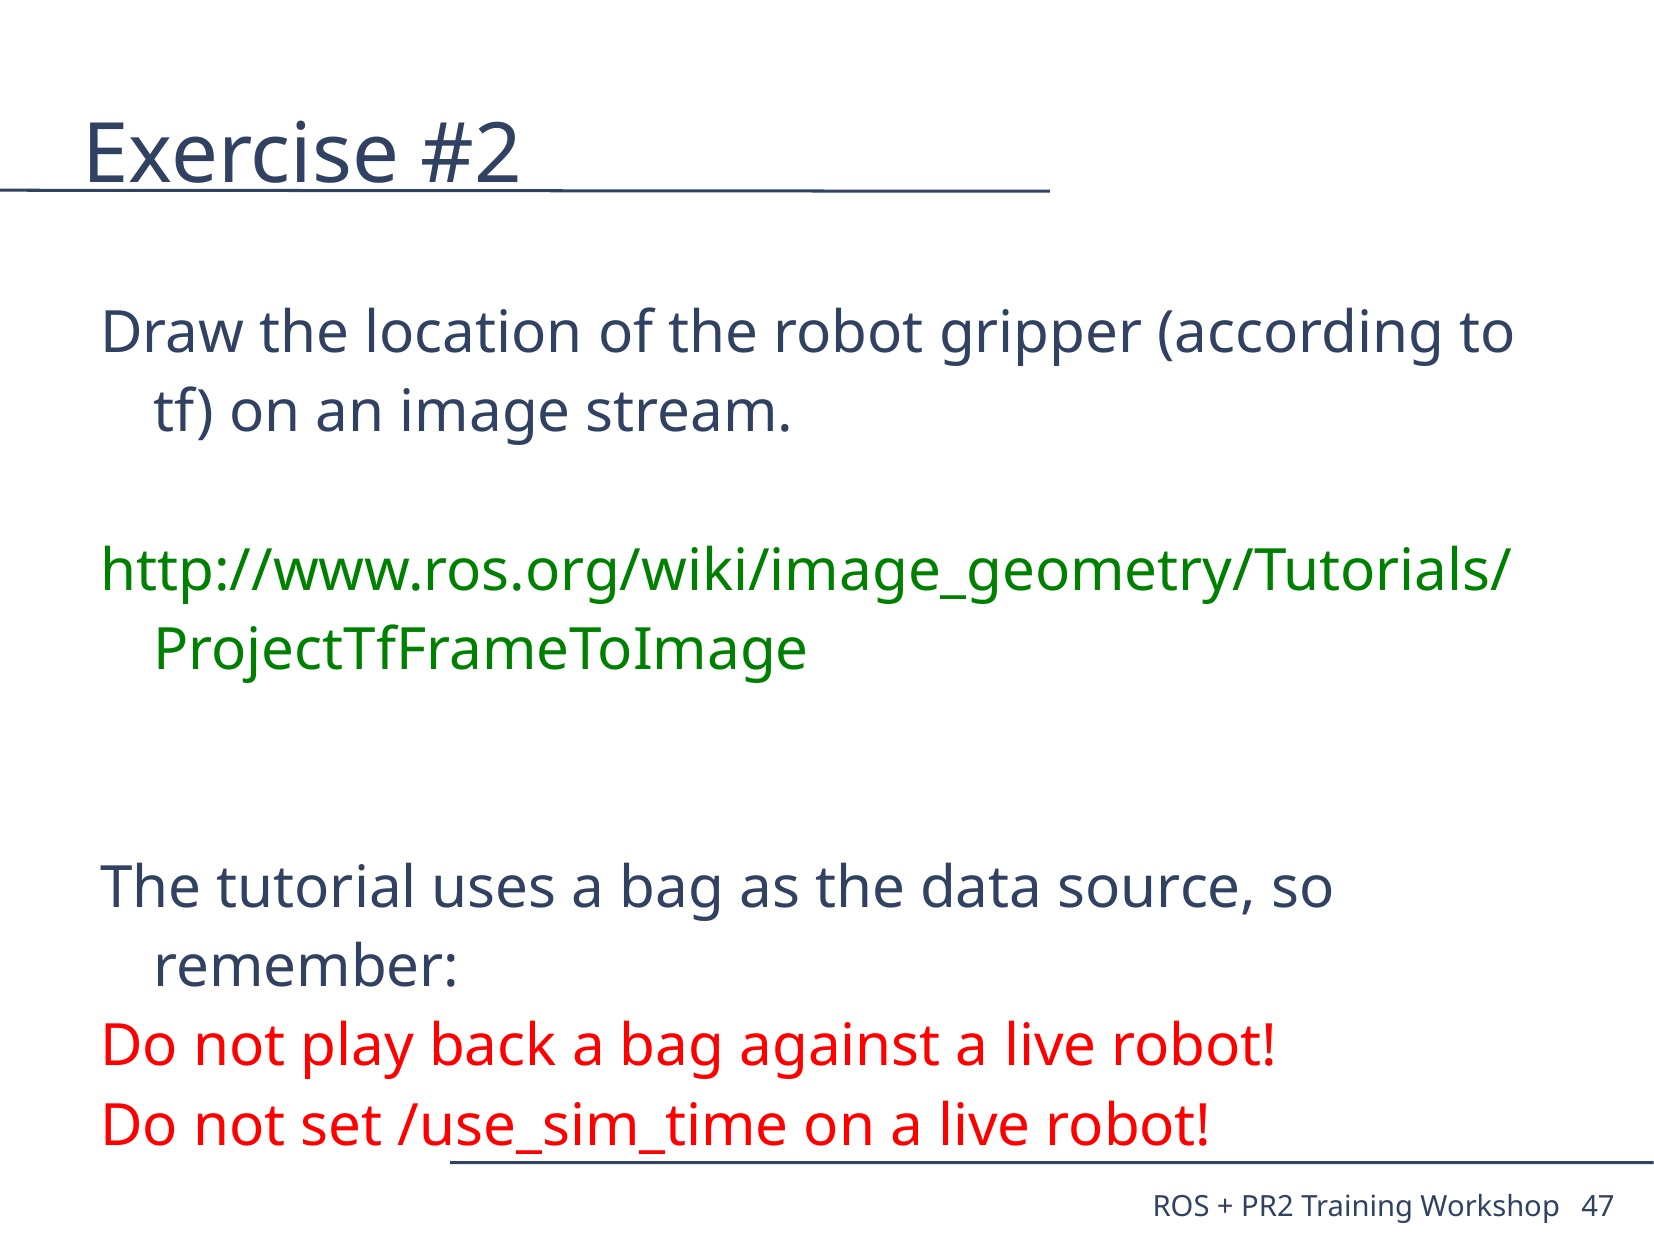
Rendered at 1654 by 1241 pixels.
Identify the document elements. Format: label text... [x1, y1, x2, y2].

list Draw the location of the robot gripper (according to tf) on an image stream. http://www.ros.org/wiki/image_geometry/Tutorials/ProjectTfFrameToImage The tutorial uses a bag as the data source, so remember: Do not play back a bag against a live robot! Do not set /use_sim_time on a live robot! [82, 290, 1571, 1109]
title Exercise #2 [82, 75, 1571, 226]
